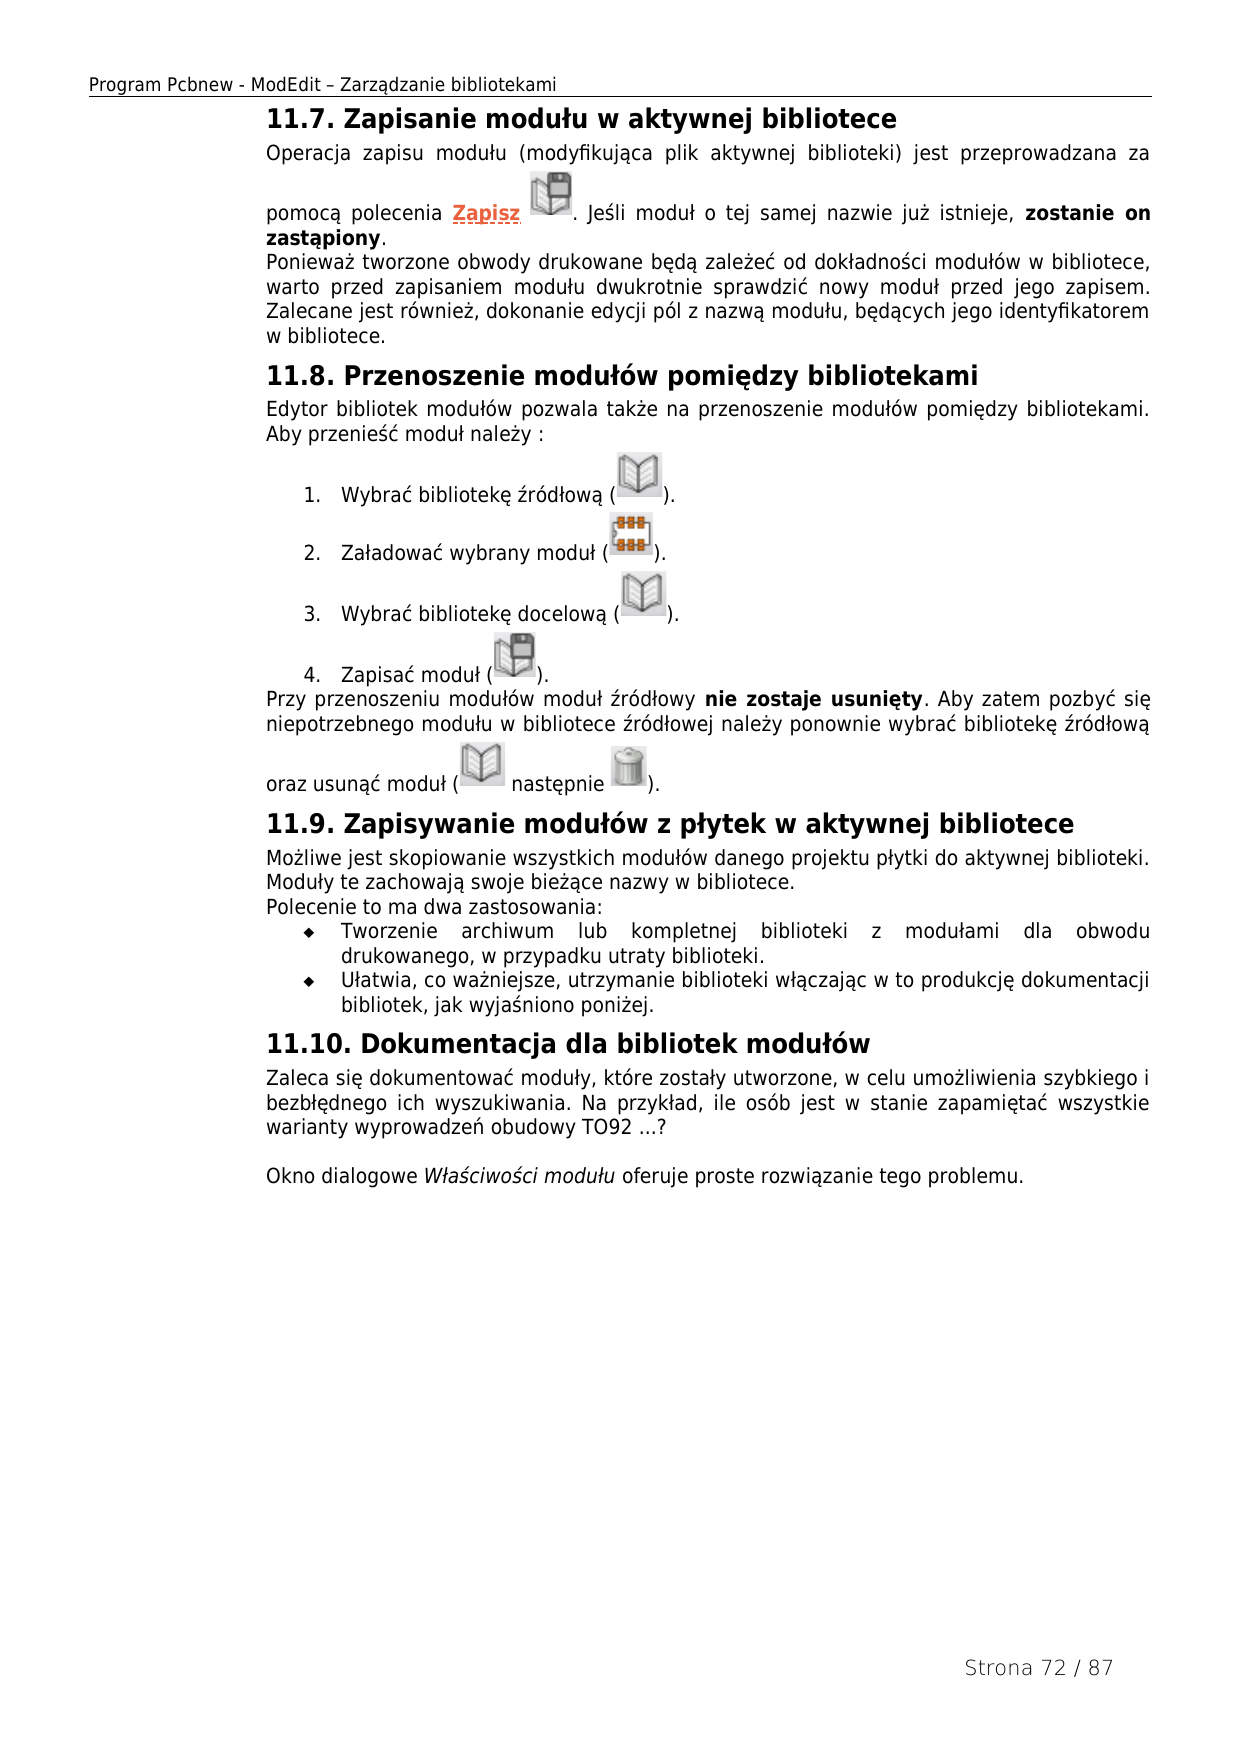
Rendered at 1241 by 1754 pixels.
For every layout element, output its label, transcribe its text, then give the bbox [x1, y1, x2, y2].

text Polecenie to ma dwa zastosowania: [266, 895, 1152, 919]
subtitle Dokumentacja dla bibliotek modułów [266, 1029, 1152, 1060]
list Wybrać bibliotekę źródłową (). [303, 446, 1152, 507]
list Tworzenie archiwum lub kompletnej biblioteki z modułami dla obwodu drukowanego, w przypadku utraty biblioteki. [303, 919, 1152, 968]
text Ponieważ tworzone obwody drukowane będą zależeć od dokładności modułów w bibliotece, warto przed zapisaniem modułu dwukrotnie sprawdzić nowy moduł przed jego zapisem. Zalecane jest również, dokonanie edycji pól z nazwą modułu, będących jego identyfikatorem w bibliotece. [266, 250, 1152, 348]
list Zapisać moduł (). [303, 626, 1152, 687]
subtitle Zapisanie modułu w aktywnej bibliotece [266, 103, 1152, 135]
text Edytor bibliotek modułów pozwala także na przenoszenie modułów pomiędzy bibliotekami. Aby przenieść moduł należy : [266, 397, 1152, 446]
text Okno dialogowe Właściwości modułu oferuje proste rozwiązanie tego problemu. [266, 1164, 1152, 1189]
list Wybrać bibliotekę docelową (). [303, 566, 1152, 626]
text Przy przenoszeniu modułów moduł źródłowy nie zostaje usunięty. Aby zatem pozbyć się niepotrzebnego modułu w bibliotece źródłowej należy ponownie wybrać bibliotekę źródłową oraz usunąć moduł ( następnie ). [266, 687, 1152, 797]
text Możliwe jest skopiowanie wszystkich modułów danego projektu płytki do aktywnej biblioteki. Moduły te zachowają swoje bieżące nazwy w bibliotece. [266, 846, 1152, 895]
text Zaleca się dokumentować moduły, które zostały utworzone, w celu umożliwienia szybkiego i bezbłędnego ich wyszukiwania. Na przykład, ile osób jest w stanie zapamiętać wszystkie warianty wyprowadzeń obudowy TO92 ...? [266, 1066, 1152, 1140]
list Ułatwia, co ważniejsze, utrzymanie biblioteki włączając w to produkcję dokumentacji bibliotek, jak wyjaśniono poniżej. [303, 968, 1152, 1017]
subtitle Przenoszenie modułów pomiędzy bibliotekami [266, 360, 1152, 391]
list Załadować wybrany moduł (). [303, 507, 1152, 566]
text Operacja zapisu modułu (modyfikująca plik aktywnej biblioteki) jest przeprowadzana za pomocą polecenia Zapisz . Jeśli moduł o tej samej nazwie już istnieje, zostanie on zastąpiony. [266, 141, 1152, 250]
subtitle Zapisywanie modułów z płytek w aktywnej bibliotece [266, 808, 1152, 840]
